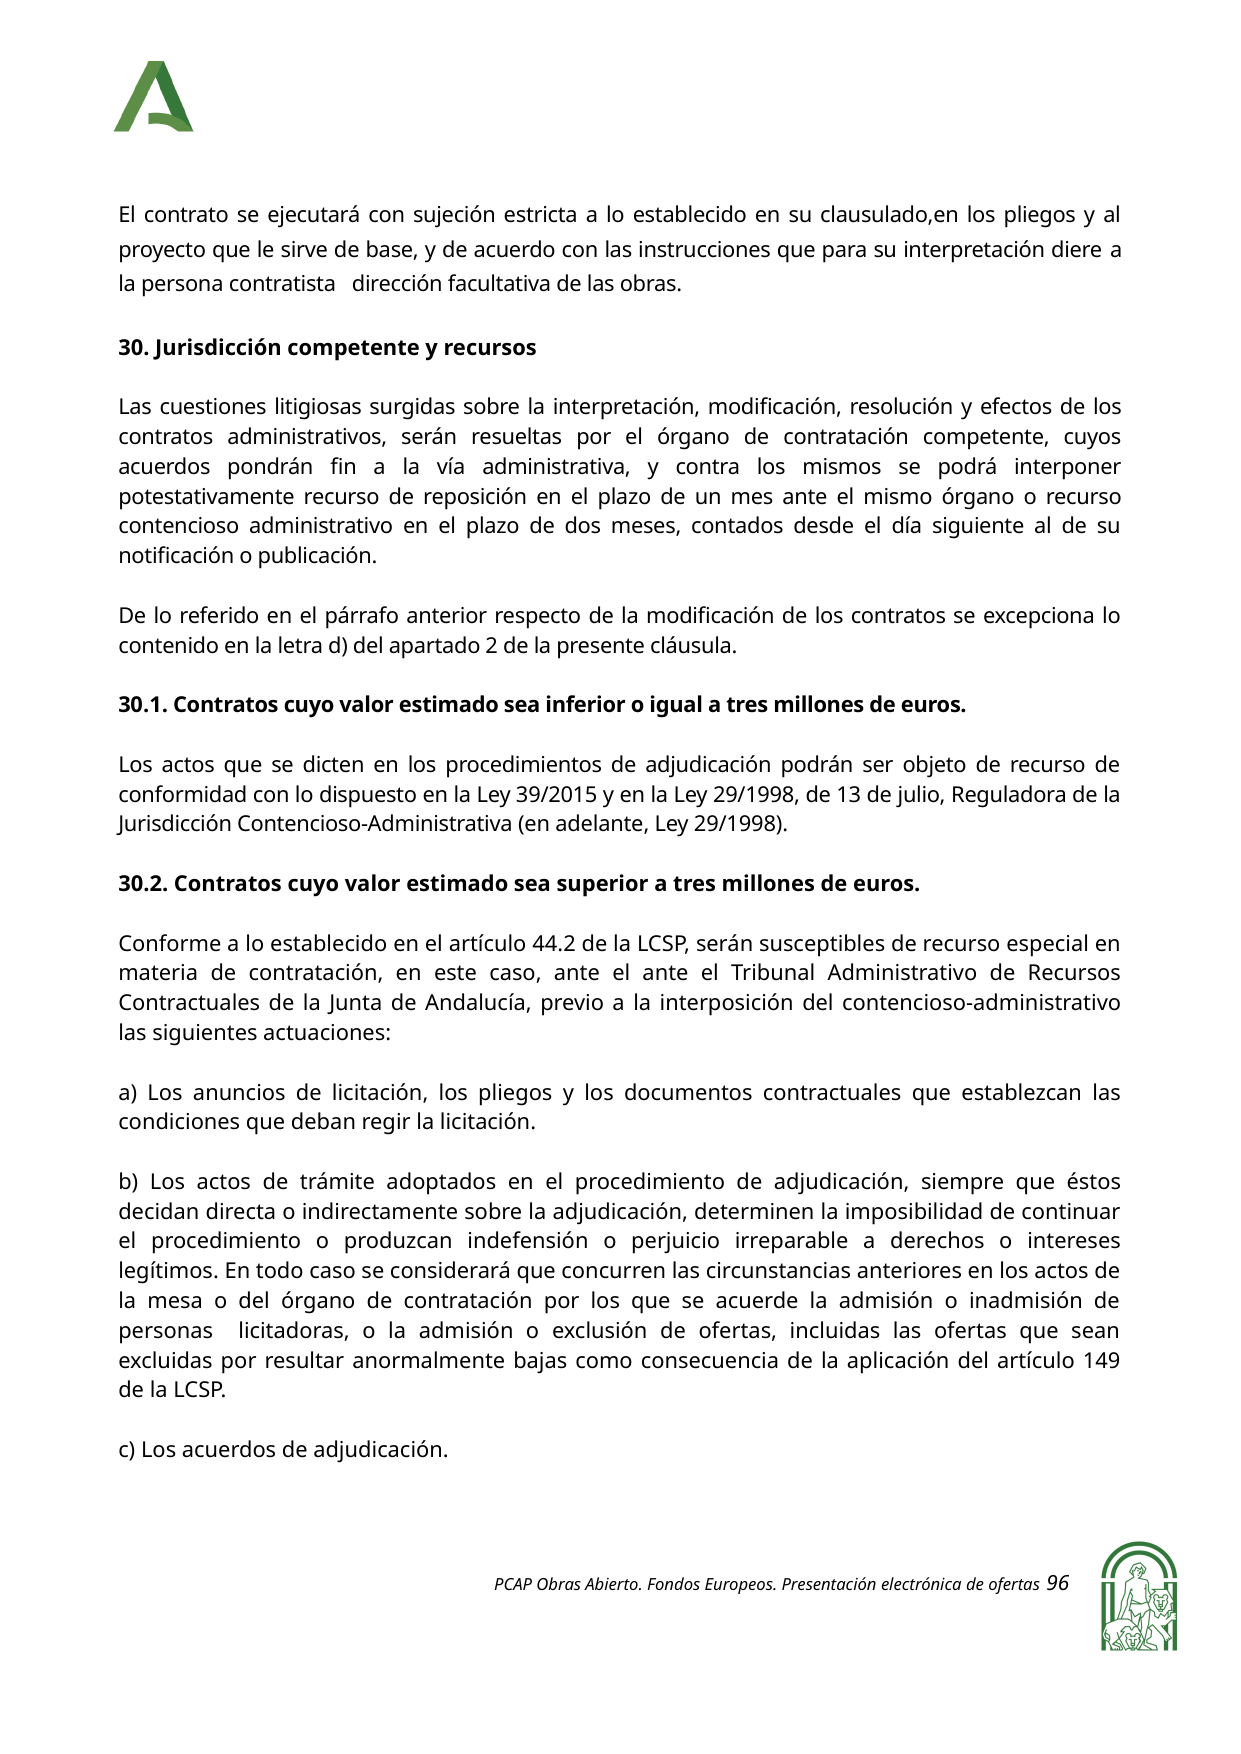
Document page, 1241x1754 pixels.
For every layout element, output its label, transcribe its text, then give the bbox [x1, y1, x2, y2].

text Las cuestiones litigiosas surgidas sobre la interpretación, modificación, resolución y efectos de los contratos administrativos, serán resueltas por el órgano de contratación competente, cuyos acuerdos pondrán fin a la vía administrativa, y contra los mismos se podrá interponer potestativamente recurso de reposición en el plazo de un mes ante el mismo órgano o recurso contencioso administrativo en el plazo de dos meses, contados desde el día siguiente al de su notificación o publicación. [118, 391, 1122, 570]
text De lo referido en el párrafo anterior respecto de la modificación de los contratos se excepciona lo contenido en la letra d) del apartado 2 de la presente cláusula. [118, 600, 1122, 659]
subtitle 30.2. Contratos cuyo valor estimado sea superior a tres millones de euros. [118, 868, 1122, 898]
text a) Los anuncios de licitación, los pliegos y los documentos contractuales que establezcan las condiciones que deban regir la licitación. [118, 1077, 1122, 1136]
text El contrato se ejecutará con sujeción estricta a lo establecido en su clausulado,en los pliegos y al proyecto que le sirve de base, y de acuerdo con las instrucciones que para su interpretación diere a la persona contratista dirección facultativa de las obras. [118, 199, 1122, 298]
text c) Los acuerdos de adjudicación. [118, 1434, 1122, 1464]
text Conforme a lo establecido en el artículo 44.2 de la LCSP, serán susceptibles de recurso especial en materia de contratación, en este caso, ante el ante el Tribunal Administrativo de Recursos Contractuales de la Junta de Andalucía, previo a la interposición del contencioso-administrativo las siguientes actuaciones: [118, 928, 1122, 1047]
text Los actos que se dicten en los procedimientos de adjudicación podrán ser objeto de recurso de conformidad con lo dispuesto en la Ley 39/2015 y en la Ley 29/1998, de 13 de julio, Reguladora de la Jurisdicción Contencioso-Administrativa (en adelante, Ley 29/1998). [118, 749, 1122, 838]
picture [109, 56, 198, 136]
subtitle 30. Jurisdicción competente y recursos [118, 332, 1122, 362]
text b) Los actos de trámite adoptados en el procedimiento de adjudicación, siempre que éstos decidan directa o indirectamente sobre la adjudicación, determinen la imposibilidad de continuar el procedimiento o produzcan indefensión o perjuicio irreparable a derechos o intereses legítimos. En todo caso se considerará que concurren las circunstancias anteriores en los actos de la mesa o del órgano de contratación por los que se acuerde la admisión o inadmisión de personas licitadoras, o la admisión o exclusión de ofertas, incluidas las ofertas que sean excluidas por resultar anormalmente bajas como consecuencia de la aplicación del artículo 149 de la LCSP. [118, 1166, 1122, 1404]
subtitle 30.1. Contratos cuyo valor estimado sea inferior o igual a tres millones de euros. [118, 689, 1122, 719]
picture [1100, 1540, 1178, 1652]
